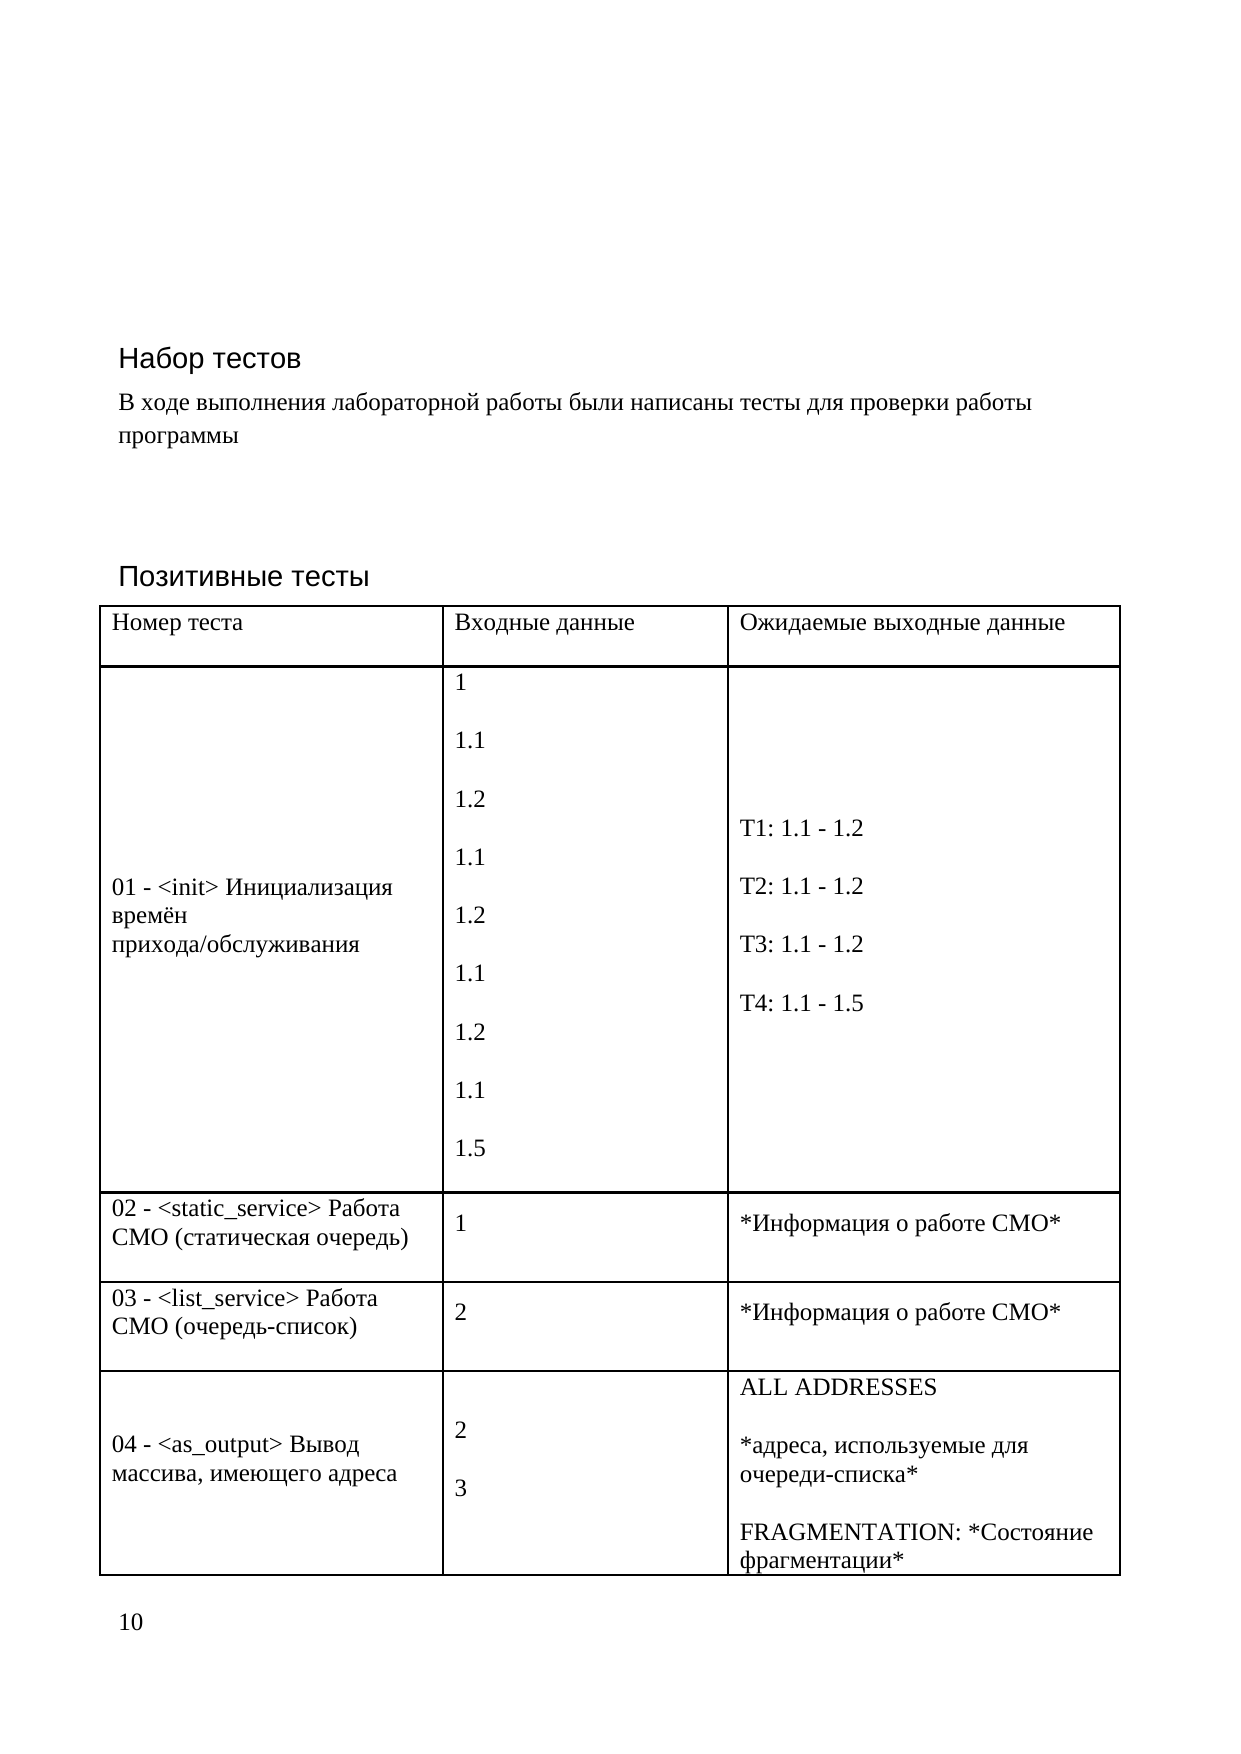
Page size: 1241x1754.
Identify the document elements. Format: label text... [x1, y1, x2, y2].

table_header Номер теста [101, 607, 442, 665]
table_cell 03 - <list_service> Работа СМО (очередь-список) [101, 1283, 442, 1369]
table_cell 2 3 [444, 1372, 727, 1574]
table_header Входные данные [444, 607, 727, 665]
table_cell ALL ADDRESSES *адреса, используемые для очереди-списка* FRAGMENTATION: *Состояние фрагментации* [729, 1372, 1119, 1574]
table_cell 2 [444, 1283, 727, 1369]
table_cell 1 1.1 1.2 1.1 1.2 1.1 1.2 1.1 1.5 [444, 668, 727, 1191]
table_cell 04 - <as_output> Вывод массива, имеющего адреса [101, 1372, 442, 1574]
subtitle Набор тестов [118, 341, 1122, 375]
table_cell *Информация о работе СМО* [729, 1194, 1119, 1281]
text В ходе выполнения лабораторной работы были написаны тесты для проверки работы программы [118, 387, 1122, 449]
table_cell *Информация о работе СМО* [729, 1283, 1119, 1369]
table_cell 1 [444, 1194, 727, 1281]
table_cell 02 - <static_service> Работа СМО (статическая очередь) [101, 1194, 442, 1281]
table_cell 01 - <init> Инициализация времён прихода/обслуживания [101, 668, 442, 1191]
table_cell T1: 1.1 - 1.2 T2: 1.1 - 1.2 T3: 1.1 - 1.2 T4: 1.1 - 1.5 [729, 668, 1119, 1191]
subtitle Позитивные тесты [118, 559, 1122, 592]
table_header Ожидаемые выходные данные [729, 607, 1119, 665]
